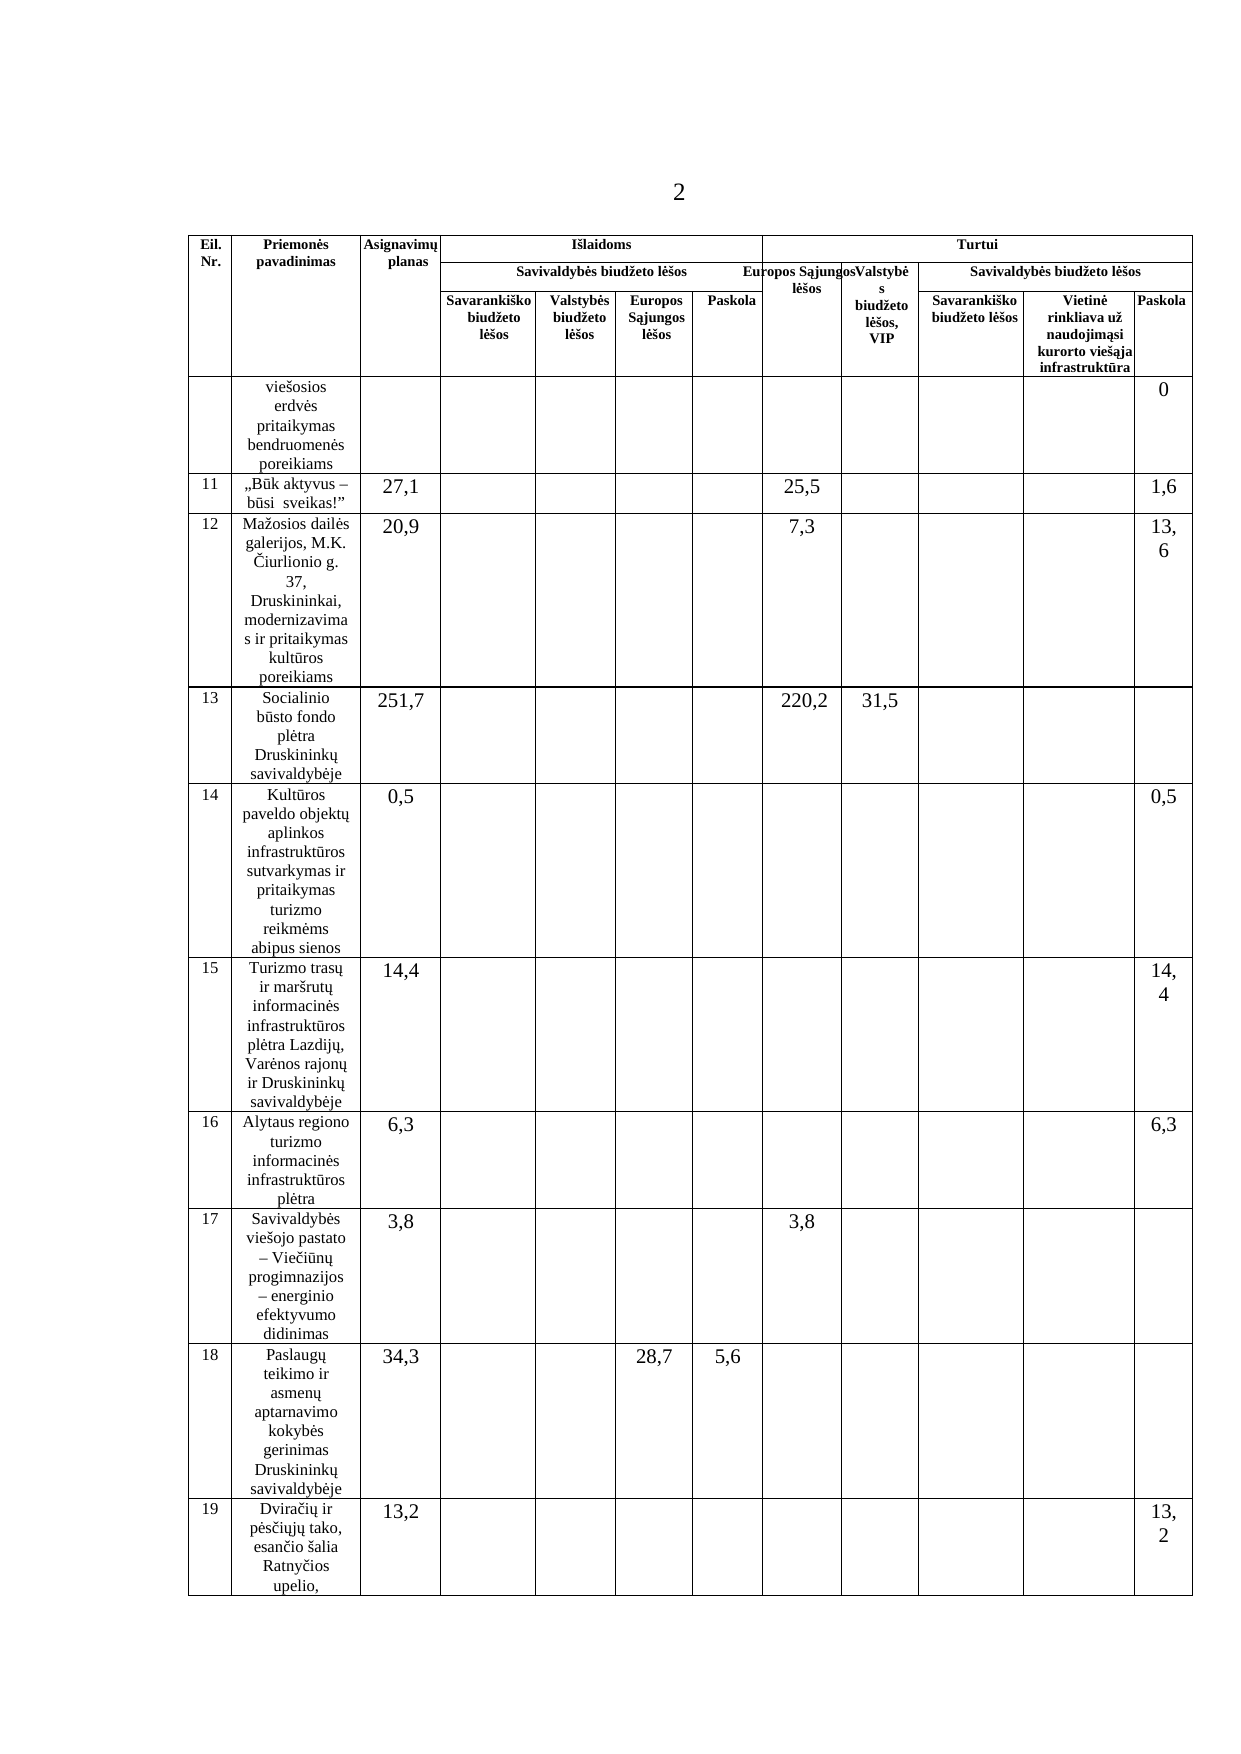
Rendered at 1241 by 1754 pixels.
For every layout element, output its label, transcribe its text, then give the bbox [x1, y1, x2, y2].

table_cell Savivaldybės viešojo pastato – Viečiūnų progimnazijos – energinio efektyvumo didinimas [232, 1209, 360, 1343]
table_cell [763, 958, 841, 1111]
table_cell [441, 1499, 535, 1594]
table_cell [919, 377, 1023, 473]
table_header Priemonės pavadinimas [232, 236, 360, 376]
table_cell Kultūros paveldo objektų aplinkos infrastruktūros sutvarkymas ir pritaikymas turizmo reikmėms abipus sienos [232, 784, 360, 957]
table_cell 13,6 [1135, 514, 1192, 686]
table_cell [441, 514, 535, 686]
table_cell [441, 377, 535, 473]
table_cell 0,5 [1135, 784, 1192, 957]
table_cell Turizmo trasų ir maršrutų informacinės infrastruktūros plėtra Lazdijų, Varėnos rajonų ir Druskininkų savivaldybėje [232, 958, 360, 1111]
table_cell Socialinio būsto fondo plėtra Druskininkų savivaldybėje [232, 688, 360, 783]
table_cell 6,3 [1135, 1112, 1192, 1208]
table_cell [441, 784, 535, 957]
table_cell [536, 958, 615, 1111]
table_cell [919, 958, 1023, 1111]
table_cell 25,5 [763, 474, 841, 513]
table_cell 17 [189, 1209, 231, 1343]
table_cell [536, 1209, 615, 1343]
table_cell [536, 377, 615, 473]
table_cell [842, 1499, 918, 1594]
table_cell [763, 1344, 841, 1498]
table_cell Valstybės biudžeto lėšos [536, 292, 615, 376]
table_cell [361, 377, 440, 473]
table_cell 14 [189, 784, 231, 957]
table_cell [693, 784, 762, 957]
table_cell Savivaldybės biudžeto lėšos [919, 263, 1192, 291]
table_cell [616, 377, 692, 473]
table_cell [1024, 377, 1134, 473]
table_cell [1024, 474, 1134, 513]
table_cell [842, 1209, 918, 1343]
table_cell [1024, 958, 1134, 1111]
table_cell 13,2 [361, 1499, 440, 1594]
table_cell 18 [189, 1344, 231, 1498]
table_cell [842, 784, 918, 957]
table_cell [919, 1499, 1023, 1594]
table_cell 34,3 [361, 1344, 440, 1498]
table_cell 1,6 [1135, 474, 1192, 513]
table_cell 0 [1135, 377, 1192, 473]
table_header Išlaidoms [441, 236, 762, 262]
table_cell [1024, 784, 1134, 957]
table_header Asignavimų planas [361, 236, 440, 376]
table_cell [693, 1112, 762, 1208]
table_cell [536, 1499, 615, 1594]
table_cell [616, 1112, 692, 1208]
table_cell [919, 688, 1023, 783]
table_cell [919, 514, 1023, 686]
table_cell 13,2 [1135, 1499, 1192, 1594]
table_cell [441, 1209, 535, 1343]
table_cell [1024, 1112, 1134, 1208]
table_cell 16 [189, 1112, 231, 1208]
table_cell [616, 784, 692, 957]
table_cell [842, 377, 918, 473]
table_cell [441, 474, 535, 513]
table_cell [536, 1344, 615, 1498]
table_cell [842, 1112, 918, 1208]
table_cell Dviračių ir pėsčiųjų tako, esančio šalia Ratnyčios upelio, [232, 1499, 360, 1594]
table_cell Mažosios dailės galerijos, M.K. Čiurlionio g. 37, Druskininkai, modernizavimas ir pritaikymas kultūros poreikiams [232, 514, 360, 686]
table_cell Savarankiško biudžeto lėšos [919, 292, 1023, 376]
table_cell Paskola [693, 292, 762, 376]
table_cell Savarankiško biudžeto lėšos [441, 292, 535, 376]
table_cell 0,5 [361, 784, 440, 957]
table_cell 28,7 [616, 1344, 692, 1498]
table_cell [842, 514, 918, 686]
table_cell [763, 377, 841, 473]
table_cell 6,3 [361, 1112, 440, 1208]
table_cell [693, 1209, 762, 1343]
table_cell [1024, 1209, 1134, 1343]
table_cell 13 [189, 688, 231, 783]
table_cell 3,8 [361, 1209, 440, 1343]
table_cell Europos Sąjungos lėšos [763, 263, 841, 376]
table_cell 27,1 [361, 474, 440, 513]
table_cell Europos Sąjungos lėšos [616, 292, 692, 376]
table_header Turtui [763, 236, 1192, 262]
table_cell [693, 377, 762, 473]
table_cell [842, 474, 918, 513]
table_cell [441, 688, 535, 783]
table_cell [616, 514, 692, 686]
table_cell 15 [189, 958, 231, 1111]
table_cell viešosios erdvės pritaikymas bendruomenės poreikiams [232, 377, 360, 473]
table_cell [763, 1112, 841, 1208]
table_cell 12 [189, 514, 231, 686]
table_cell [1024, 1499, 1134, 1594]
table_cell [616, 1209, 692, 1343]
table_cell 31,5 [842, 688, 918, 783]
table_cell [1024, 688, 1134, 783]
table_cell [536, 688, 615, 783]
table_cell [441, 1344, 535, 1498]
table_cell [693, 514, 762, 686]
table_cell [616, 474, 692, 513]
table_cell [693, 688, 762, 783]
table_cell [763, 784, 841, 957]
table_cell Vietinė rinkliava už naudojimąsi kurorto viešąja infrastruktūra [1024, 292, 1134, 376]
table_cell [616, 1499, 692, 1594]
table_cell [693, 474, 762, 513]
table_cell [763, 1499, 841, 1594]
table_cell [842, 1344, 918, 1498]
table_cell Alytaus regiono turizmo informacinės infrastruktūros plėtra [232, 1112, 360, 1208]
table_cell [1135, 1209, 1192, 1343]
table_cell [919, 1209, 1023, 1343]
table_cell 19 [189, 1499, 231, 1594]
table_cell Savivaldybės biudžeto lėšos [441, 263, 762, 291]
table_cell [1024, 1344, 1134, 1498]
table_cell [919, 1344, 1023, 1498]
table_cell [919, 1112, 1023, 1208]
table_cell 20,9 [361, 514, 440, 686]
table_cell 7,3 [763, 514, 841, 686]
table_cell [536, 474, 615, 513]
table_cell [1024, 514, 1134, 686]
table_cell [1135, 1344, 1192, 1498]
table_cell Valstybės biudžeto lėšos, VIP [842, 263, 918, 376]
table_cell [919, 784, 1023, 957]
table_cell [1135, 688, 1192, 783]
table_cell Paskola [1135, 292, 1192, 376]
table_cell 14,4 [361, 958, 440, 1111]
table_cell Paslaugų teikimo ir asmenų aptarnavimo kokybės gerinimas Druskininkų savivaldybėje [232, 1344, 360, 1498]
table_cell 3,8 [763, 1209, 841, 1343]
table_cell 11 [189, 474, 231, 513]
table_cell [616, 688, 692, 783]
table_cell [441, 1112, 535, 1208]
table_cell [441, 958, 535, 1111]
table_cell [919, 474, 1023, 513]
table_cell 14,4 [1135, 958, 1192, 1111]
table_cell [189, 377, 231, 473]
table_cell [616, 958, 692, 1111]
table_cell „Būk aktyvus – būsi sveikas!” [232, 474, 360, 513]
table_cell [842, 958, 918, 1111]
table_cell 5,6 [693, 1344, 762, 1498]
table_cell [536, 514, 615, 686]
table_cell [693, 1499, 762, 1594]
table_cell [536, 784, 615, 957]
table_cell 220,2 [763, 688, 841, 783]
table_header Eil. Nr. [189, 236, 231, 376]
table_cell 251,7 [361, 688, 440, 783]
table_cell [693, 958, 762, 1111]
table_cell [536, 1112, 615, 1208]
